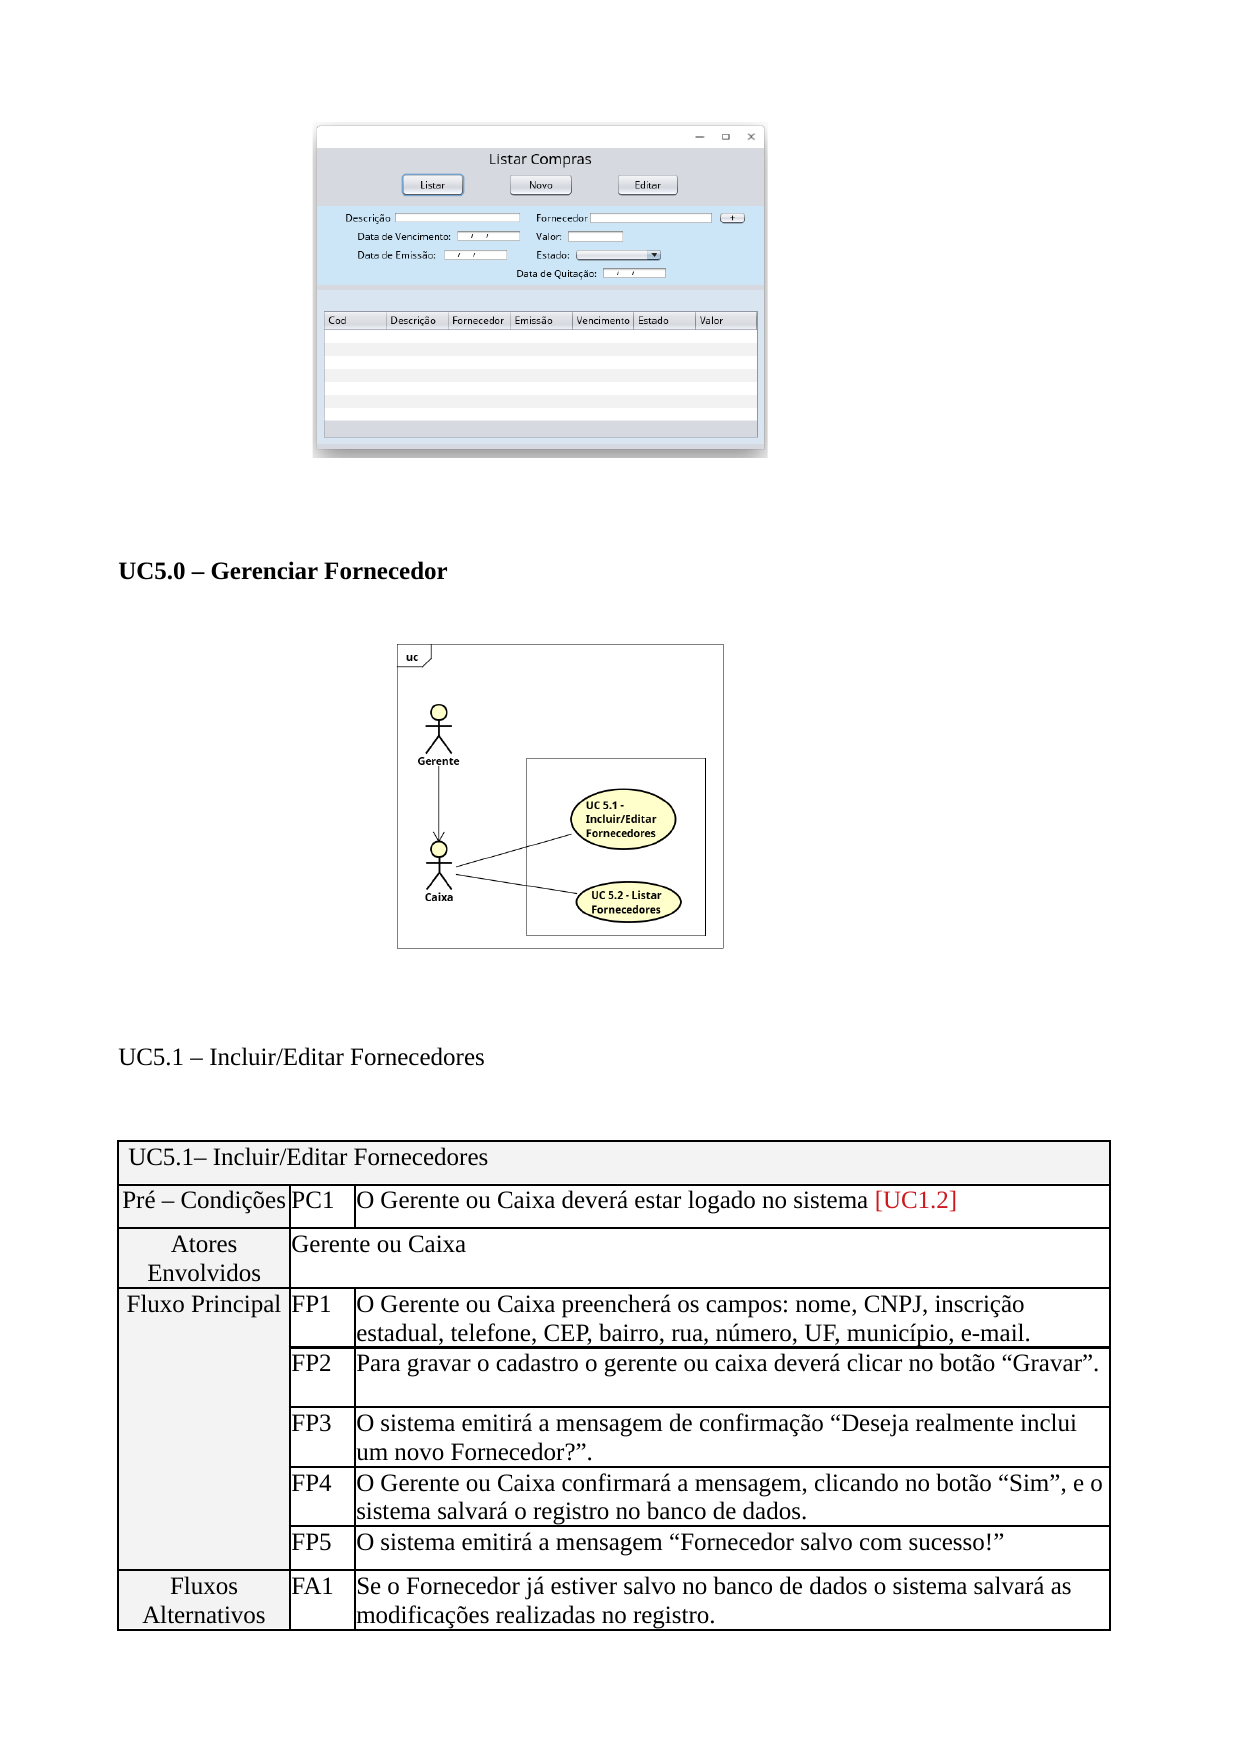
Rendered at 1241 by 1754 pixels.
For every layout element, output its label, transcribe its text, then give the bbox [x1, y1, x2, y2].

table_cell O Gerente ou Caixa deverá estar logado no sistema [UC1.2] [356, 1186, 1109, 1227]
table_cell Se o Fornecedor já estiver salvo no banco de dados o sistema salvará as modificações realizadas no registro. [356, 1571, 1109, 1628]
table_cell FP2 [291, 1349, 354, 1406]
table_cell Para gravar o cadastro o gerente ou caixa deverá clicar no botão “Gravar”. [356, 1349, 1109, 1406]
table_header UC5.1– Incluir/Editar Fornecedores [119, 1142, 1109, 1183]
table_cell FP5 [291, 1527, 354, 1569]
table_cell O Gerente ou Caixa confirmará a mensagem, clicando no botão “Sim”, e o sistema salvará o registro no banco de dados. [356, 1468, 1109, 1525]
table_cell O Gerente ou Caixa preencherá os campos: nome, CNPJ, inscrição estadual, telefone, CEP, bairro, rua, número, UF, município, e-mail. [356, 1289, 1109, 1346]
picture [388, 636, 730, 956]
table_cell Gerente ou Caixa [291, 1229, 1109, 1287]
table_cell FP3 [291, 1408, 354, 1466]
text UC5.0 – Gerenciar Fornecedor [118, 556, 1122, 585]
table_cell Atores Envolvidos [119, 1229, 289, 1287]
table_cell O sistema emitirá a mensagem “Fornecedor salvo com sucesso!” [356, 1527, 1109, 1569]
table_cell FP4 [291, 1468, 354, 1525]
table_cell FA1 [291, 1571, 354, 1628]
text UC5.1 – Incluir/Editar Fornecedores [118, 1042, 1122, 1071]
table_cell O sistema emitirá a mensagem de confirmação “Deseja realmente inclui um novo Fornecedor?”. [356, 1408, 1109, 1466]
table_cell Fluxo Principal [119, 1289, 289, 1569]
table_cell Fluxos Alternativos [119, 1571, 289, 1628]
picture [312, 122, 768, 458]
table_cell FP1 [291, 1289, 354, 1346]
table_cell PC1 [291, 1186, 354, 1227]
table_cell Pré – Condições [119, 1186, 289, 1227]
